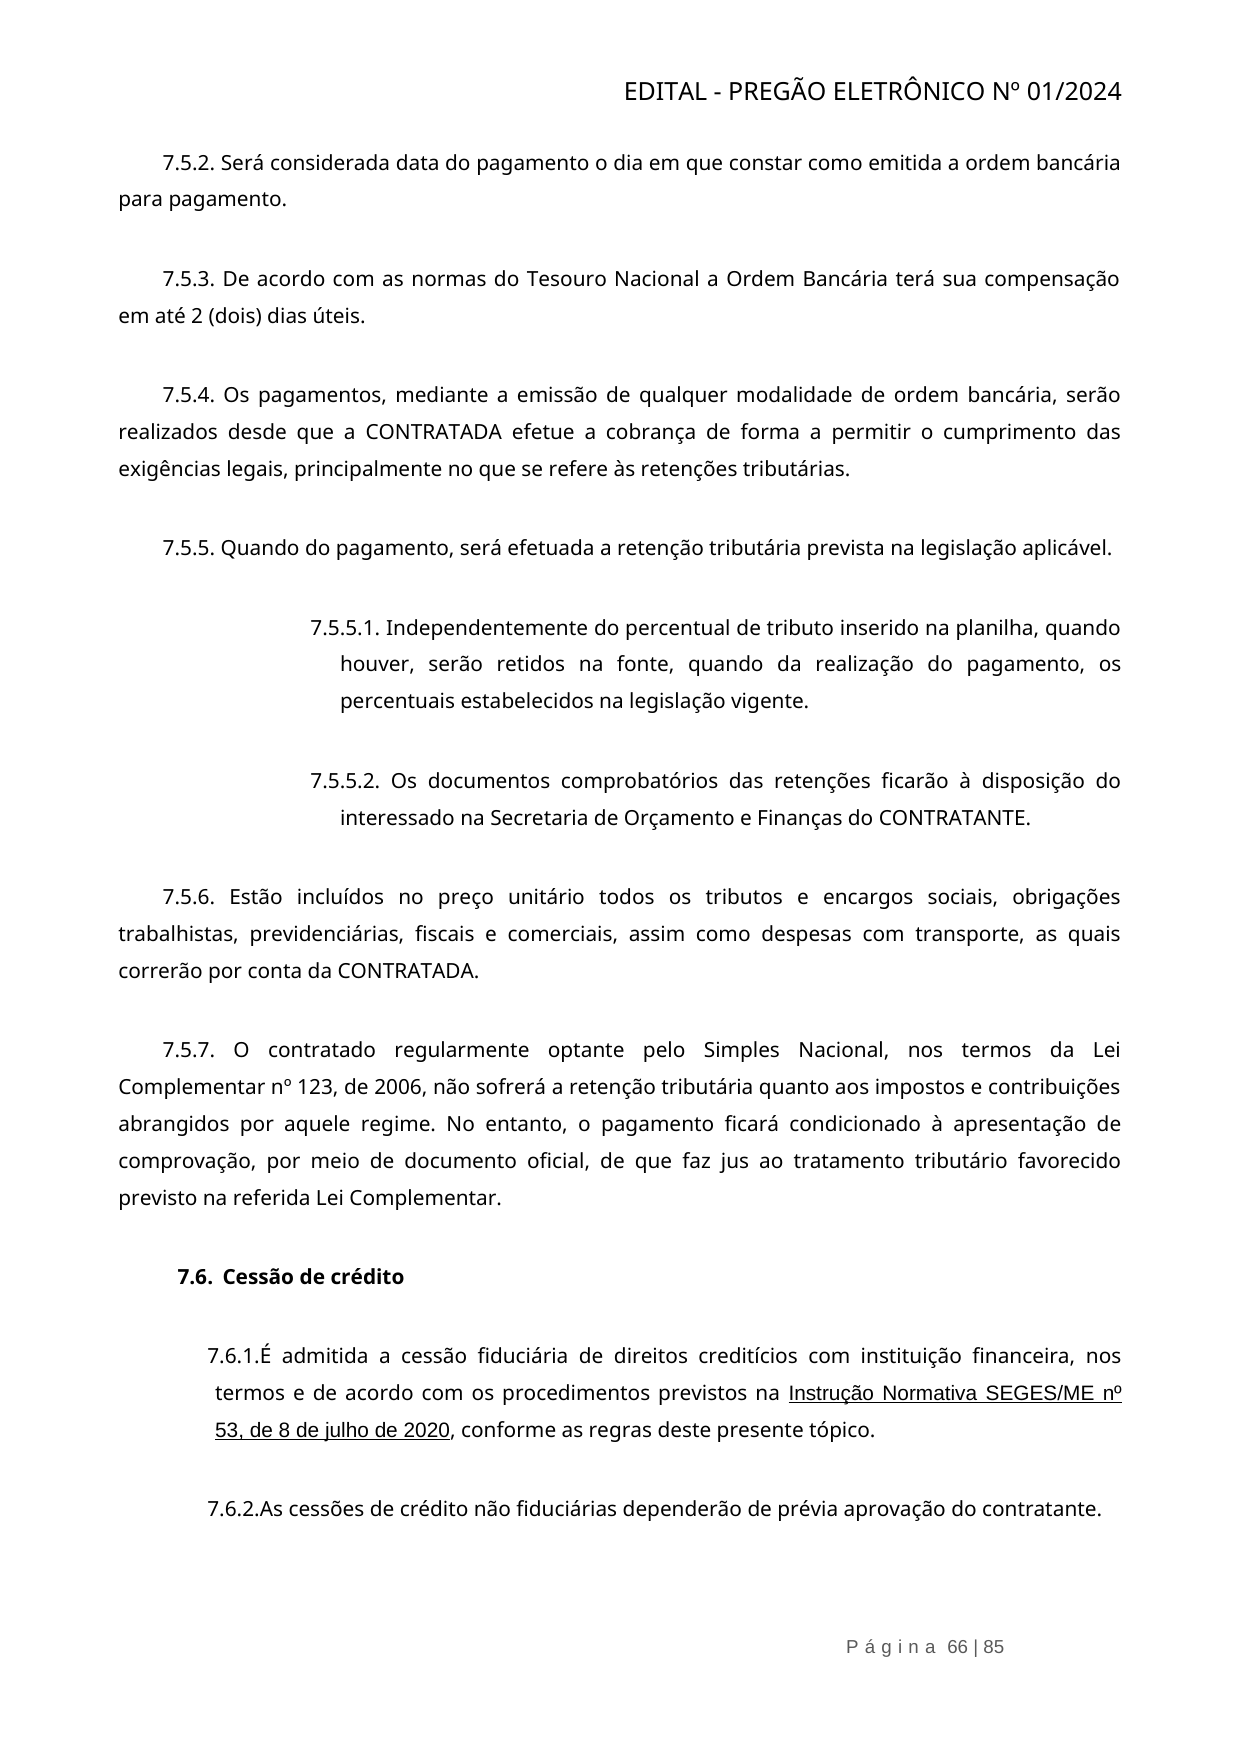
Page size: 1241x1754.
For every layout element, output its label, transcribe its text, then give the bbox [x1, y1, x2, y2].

text 7.5.5.1. Independentemente do percentual de tributo inserido na planilha, quando houver, serão retidos na fonte, quando da realização do pagamento, os percentuais estabelecidos na legislação vigente. [310, 613, 1122, 715]
text 7.5.2. Será considerada data do pagamento o dia em que constar como emitida a ordem bancária para pagamento. [118, 148, 1122, 213]
list É admitida a cessão fiduciária de direitos creditícios com instituição financeira, nos termos e de acordo com os procedimentos previstos na Instrução Normativa SEGES/ME nº 53, de 8 de julho de 2020, conforme as regras deste presente tópico. [163, 1341, 1122, 1444]
text 7.5.6. Estão incluídos no preço unitário todos os tributos e encargos sociais, obrigações trabalhistas, previdenciárias, fiscais e comerciais, assim como despesas com transporte, as quais correrão por conta da CONTRATADA. [118, 882, 1122, 984]
list As cessões de crédito não fiduciárias dependerão de prévia aprovação do contratante. [163, 1494, 1122, 1523]
list Cessão de crédito [177, 1262, 1122, 1291]
text 7.5.3. De acordo com as normas do Tesouro Nacional a Ordem Bancária terá sua compensação em até 2 (dois) dias úteis. [118, 264, 1122, 329]
text 7.5.5.2. Os documentos comprobatórios das retenções ficarão à disposição do interessado na Secretaria de Orçamento e Finanças do CONTRATANTE. [310, 766, 1122, 831]
text 7.5.4. Os pagamentos, mediante a emissão de qualquer modalidade de ordem bancária, serão realizados desde que a CONTRATADA efetue a cobrança de forma a permitir o cumprimento das exigências legais, principalmente no que se refere às retenções tributárias. [118, 380, 1122, 482]
text 7.5.7. O contratado regularmente optante pelo Simples Nacional, nos termos da Lei Complementar nº 123, de 2006, não sofrerá a retenção tributária quanto aos impostos e contribuições abrangidos por aquele regime. No entanto, o pagamento ficará condicionado à apresentação de comprovação, por meio de documento oficial, de que faz jus ao tratamento tributário favorecido previsto na referida Lei Complementar. [118, 1035, 1122, 1211]
text 7.5.5. Quando do pagamento, será efetuada a retenção tributária prevista na legislação aplicável. [118, 533, 1122, 562]
